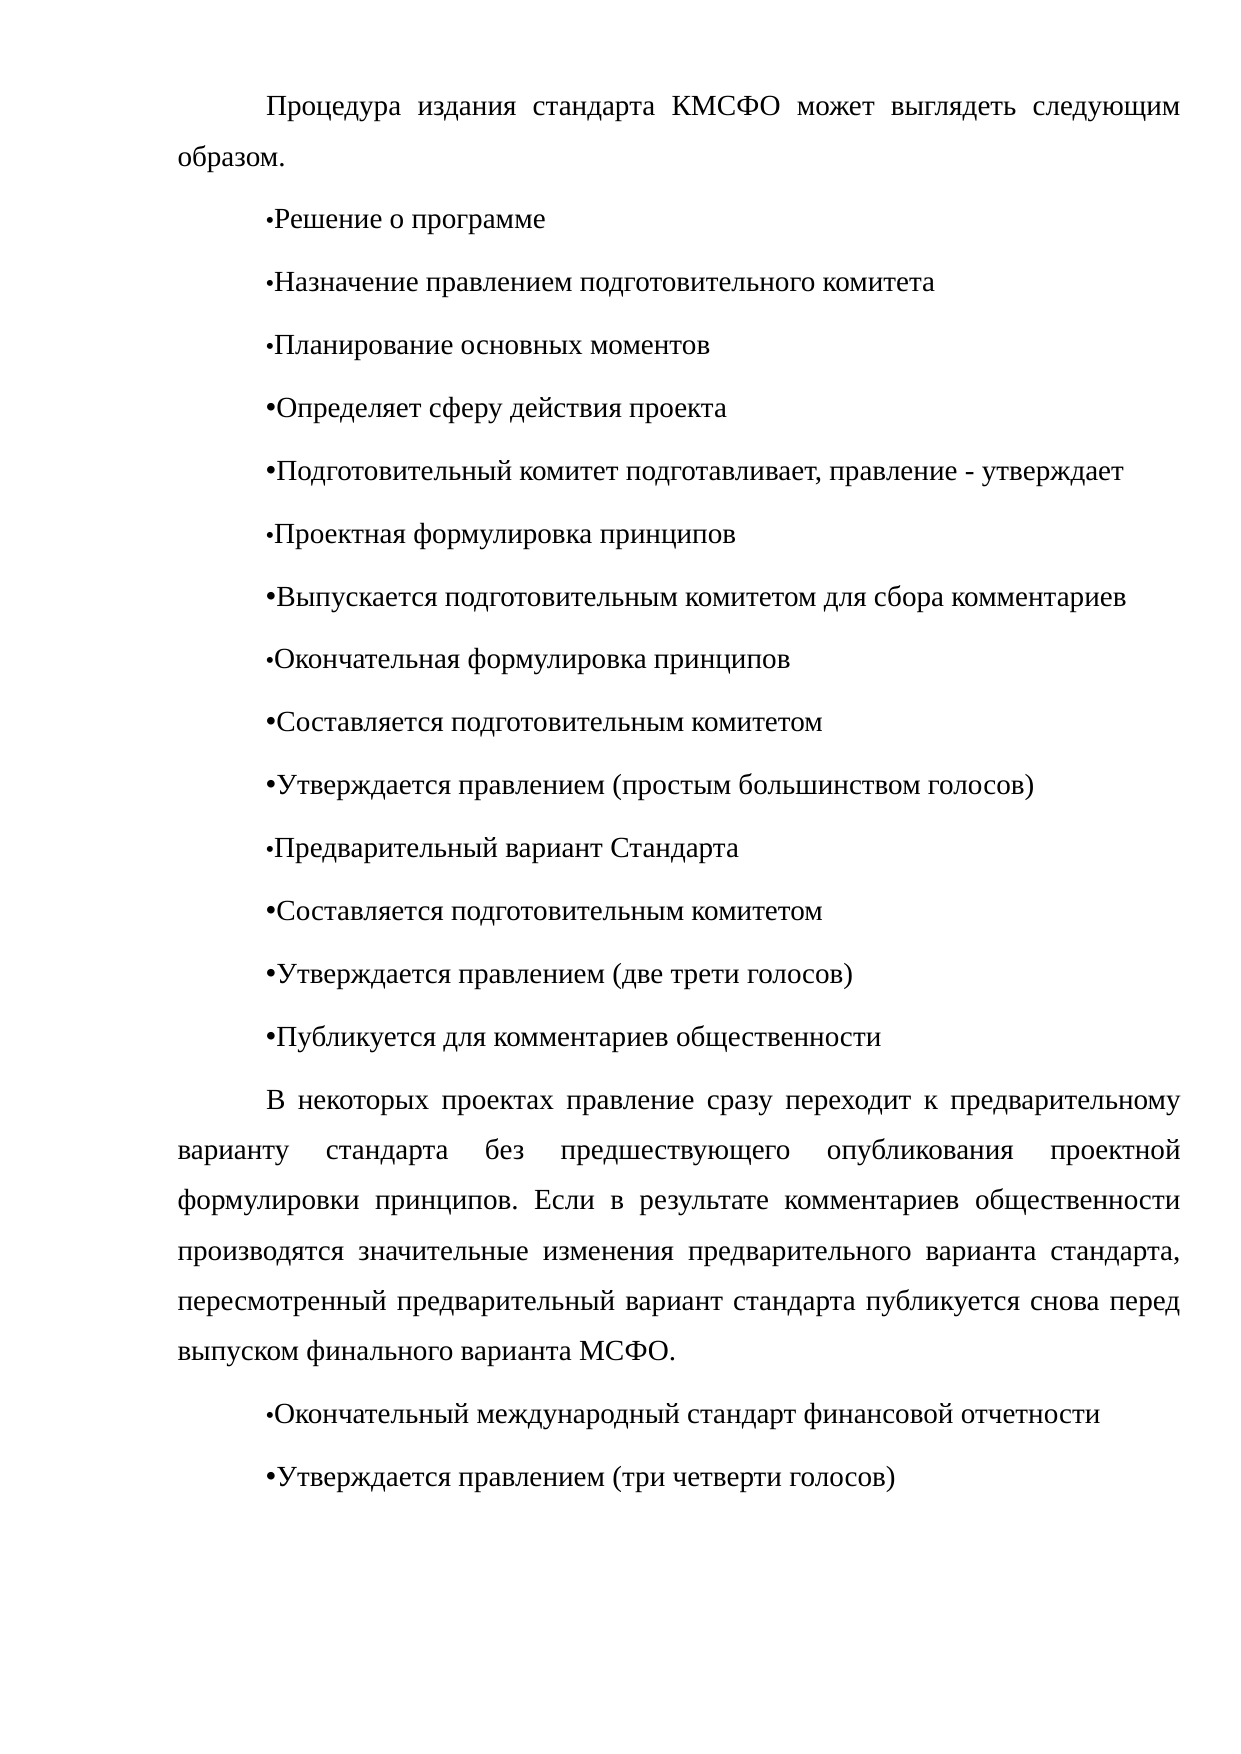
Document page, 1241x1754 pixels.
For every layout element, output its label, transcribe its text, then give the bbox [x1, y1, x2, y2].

list Назначение правлением подготовительного комитета [177, 264, 1181, 298]
text Процедура издания стандарта КМСФО может выглядеть следующим образом. [177, 88, 1181, 172]
list Выпускается подготовительным комитетом для сбора комментариев [177, 579, 1181, 612]
list Проектная формулировка принципов [177, 516, 1181, 549]
list Утверждается правлением (простым большинством голосов) [177, 767, 1181, 801]
list Публикуется для комментариев общественности [177, 1019, 1181, 1053]
list Решение о программе [177, 202, 1181, 235]
list Окончательный международный стандарт финансовой отчетности [177, 1396, 1181, 1430]
text В некоторых проектах правление сразу переходит к предварительному варианту стандарта без предшествующего опубликования проектной формулировки принципов. Если в результате комментариев общественности производятся значительные изменения предварительного варианта стандарта, пересмотренный предварительный вариант стандарта публикуется снова перед выпуском финального варианта МСФО. [177, 1082, 1181, 1367]
list Утверждается правлением (три четверти голосов) [177, 1459, 1181, 1493]
list Окончательная формулировка принципов [177, 642, 1181, 675]
list Составляется подготовительным комитетом [177, 704, 1181, 738]
list Определяет сферу действия проекта [177, 390, 1181, 424]
list Составляется подготовительным комитетом [177, 893, 1181, 927]
list Утверждается правлением (две трети голосов) [177, 956, 1181, 990]
list Подготовительный комитет подготавливает, правление - утверждает [177, 453, 1181, 487]
list Предварительный вариант Стандарта [177, 830, 1181, 864]
list Планирование основных моментов [177, 327, 1181, 361]
